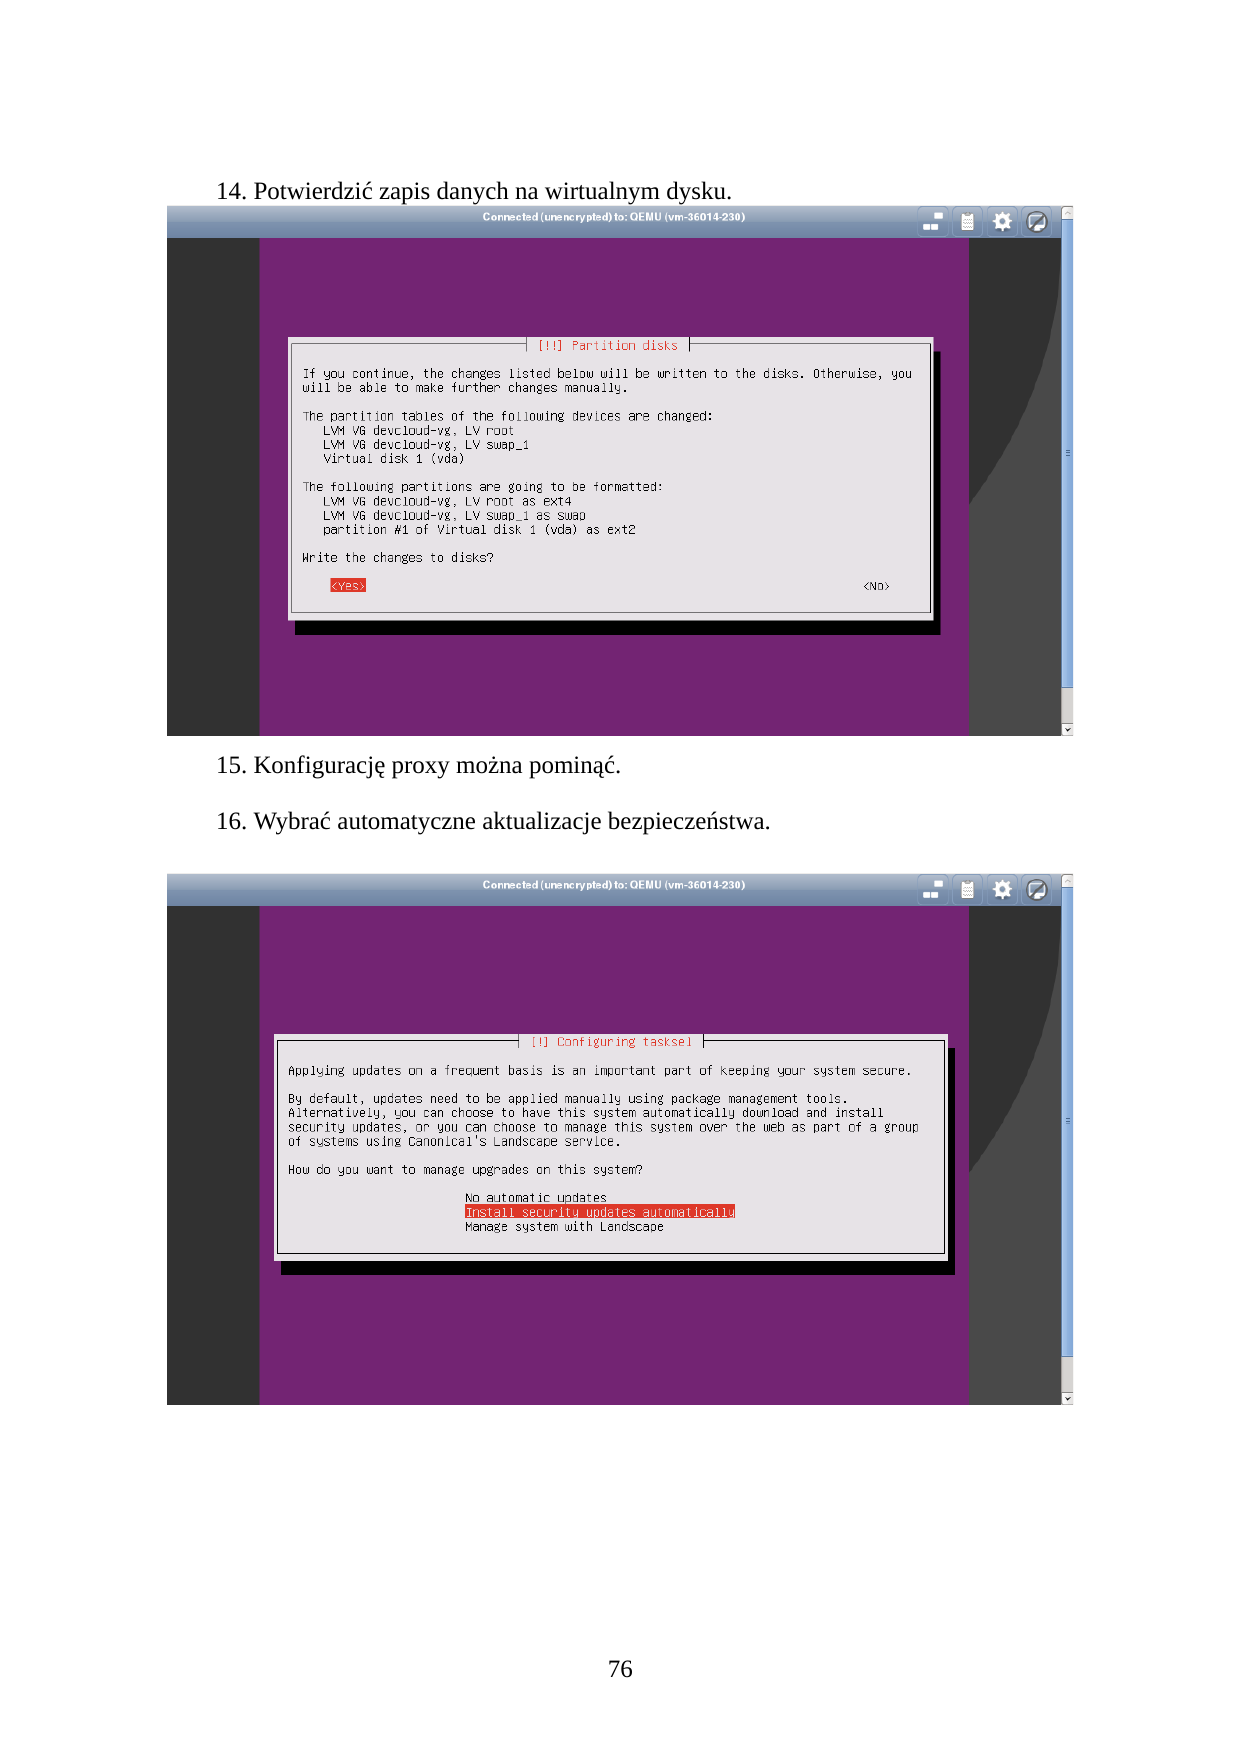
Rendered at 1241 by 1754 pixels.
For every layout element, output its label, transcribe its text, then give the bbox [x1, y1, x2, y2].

list Wybrać automatyczne aktualizacje bezpieczeństwa. [216, 806, 1122, 835]
picture [167, 205, 1074, 736]
list Potwierdzić zapis danych na wirtualnym dysku. [216, 176, 1122, 205]
list Konfigurację proxy można pominąć. [216, 736, 1122, 779]
picture [167, 873, 1074, 1405]
